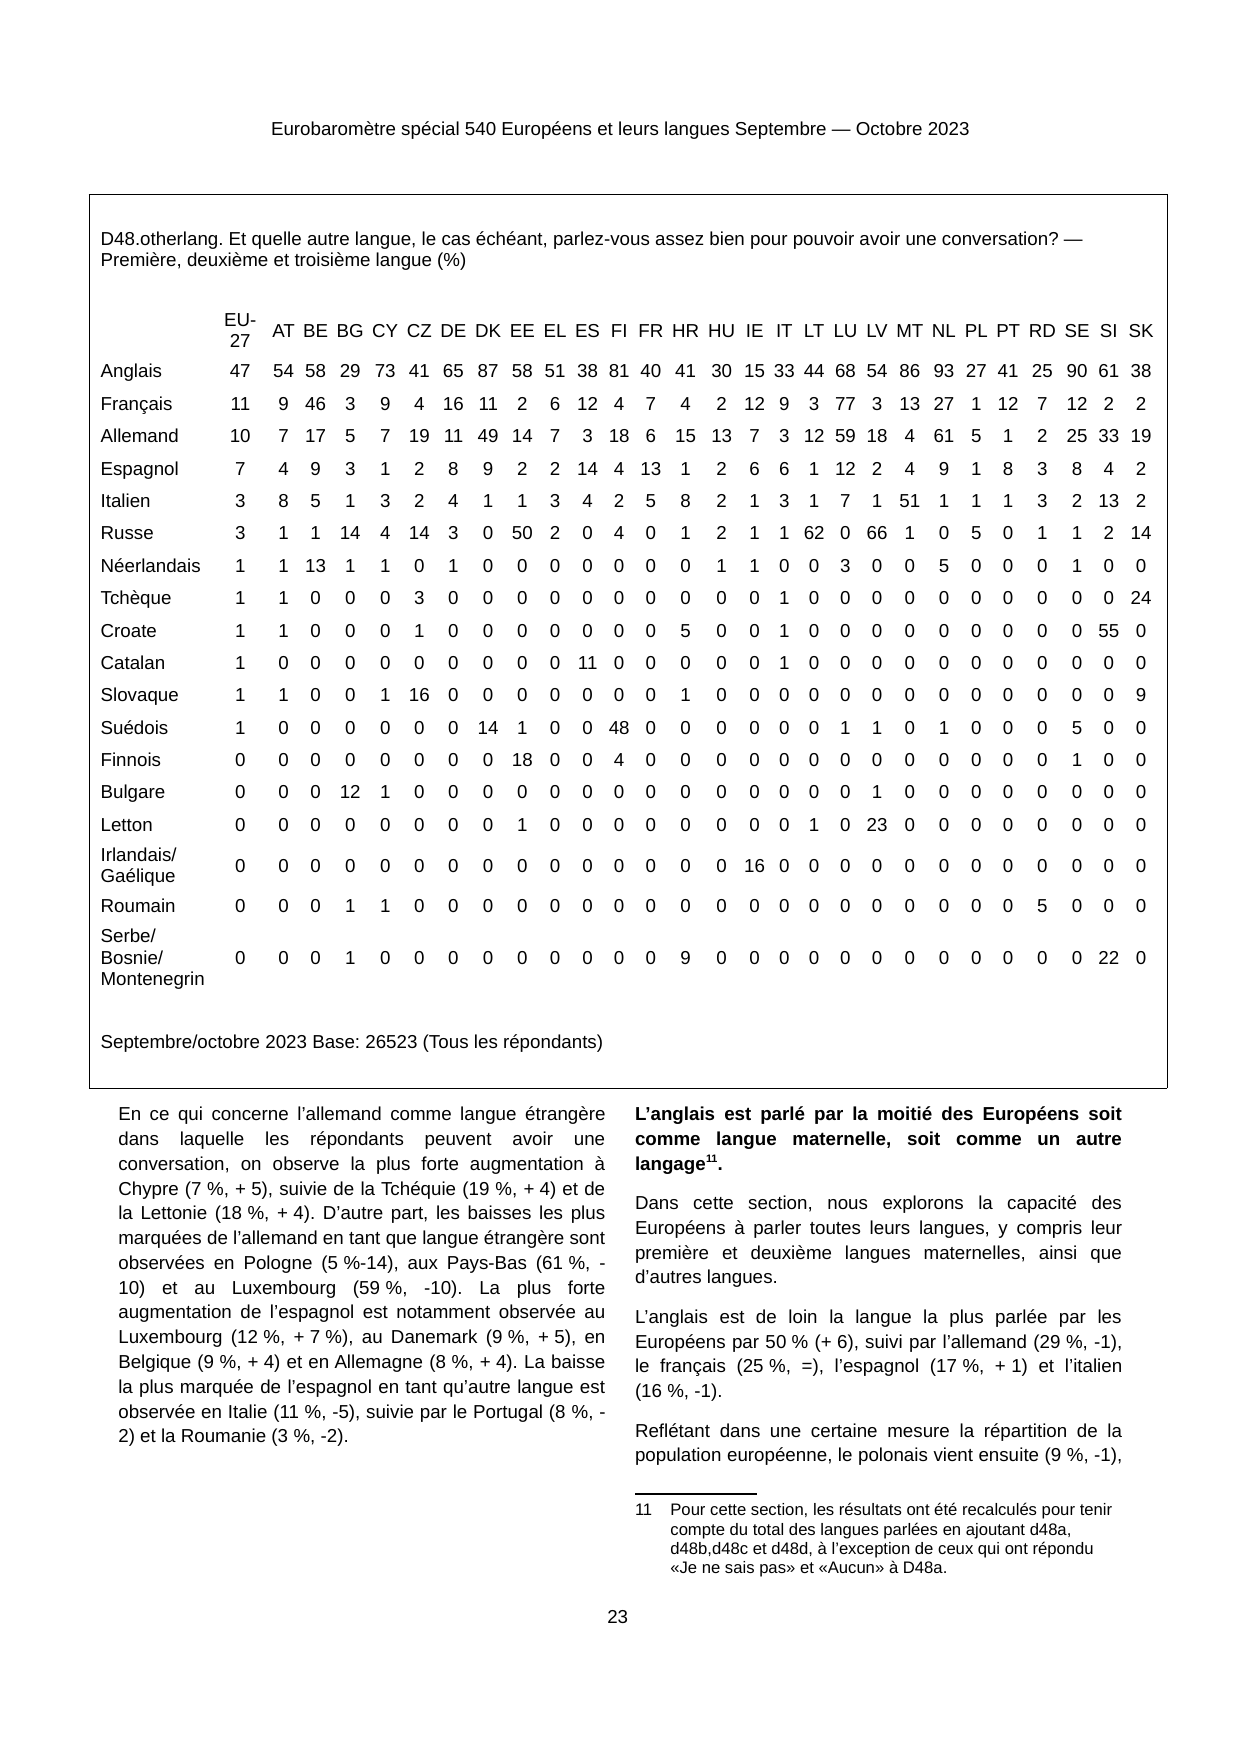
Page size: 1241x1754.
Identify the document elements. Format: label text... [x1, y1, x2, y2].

table_cell 0 [402, 776, 436, 808]
table_cell 0 [539, 711, 571, 743]
table_cell 0 [862, 679, 892, 711]
table_cell [471, 993, 505, 1025]
table_cell 0 [829, 646, 862, 679]
table_cell 0 [892, 776, 927, 808]
table_cell 0 [892, 922, 927, 993]
table_cell 1 [769, 517, 799, 549]
table_cell 1 [212, 549, 268, 582]
table_cell 0 [436, 808, 471, 841]
table_cell 0 [960, 922, 992, 993]
table_cell 0 [992, 582, 1024, 614]
table_cell 0 [862, 646, 892, 679]
table_cell 0 [539, 679, 571, 711]
table_cell 0 [436, 744, 471, 776]
table_cell [98, 306, 212, 355]
table_cell Italien [98, 484, 212, 517]
table_cell 0 [402, 744, 436, 776]
table_cell 0 [1060, 582, 1093, 614]
table_cell LT [799, 306, 829, 355]
table_cell 48 [604, 711, 634, 743]
table_cell 0 [539, 841, 571, 890]
table_cell Suédois [98, 711, 212, 743]
table_cell 93 [927, 355, 960, 387]
table_cell 8 [268, 484, 299, 517]
table_cell 2 [1123, 387, 1158, 419]
table_cell 2 [1094, 387, 1123, 419]
table_cell ES [571, 306, 604, 355]
table_cell 0 [505, 679, 539, 711]
table_cell 0 [402, 646, 436, 679]
table_cell [539, 274, 571, 306]
table_cell 3 [799, 387, 829, 419]
table_cell 3 [402, 582, 436, 614]
table_cell 0 [505, 841, 539, 890]
table_cell 0 [604, 614, 634, 646]
table_cell 0 [704, 890, 739, 922]
table_cell 0 [571, 890, 604, 922]
table_cell 0 [402, 922, 436, 993]
text L’anglais est de loin la langue la plus parlée par les Européens par 50 % (+ 6), suivi par l’allemand (29 %, -1), le français (25 %, =), l’espagnol (17 %, + 1) et l’italien (16 %, -1). [635, 1306, 1122, 1402]
table_cell 0 [604, 582, 634, 614]
table_cell 0 [667, 582, 703, 614]
table_cell 0 [212, 890, 268, 922]
table_cell 9 [368, 387, 402, 419]
table_cell 4 [436, 484, 471, 517]
table_cell 14 [471, 711, 505, 743]
table_cell 0 [332, 841, 367, 890]
table_cell 1 [368, 776, 402, 808]
table_cell 0 [799, 549, 829, 582]
table_cell 0 [1094, 582, 1123, 614]
table_cell IT [769, 306, 799, 355]
table_cell 0 [368, 841, 402, 890]
table_cell 0 [604, 841, 634, 890]
table_cell 11 [212, 387, 268, 419]
table_cell 54 [268, 355, 299, 387]
table_cell 0 [769, 711, 799, 743]
table_cell 0 [571, 549, 604, 582]
table_cell [604, 993, 634, 1025]
table_cell HU [704, 306, 739, 355]
table_cell 2 [402, 452, 436, 484]
table_cell 51 [892, 484, 927, 517]
table_cell 14 [332, 517, 367, 549]
table_cell 0 [829, 679, 862, 711]
table_cell 41 [402, 355, 436, 387]
table_cell 3 [332, 387, 367, 419]
table_cell 0 [960, 614, 992, 646]
table_cell 0 [634, 744, 667, 776]
table_cell 0 [1060, 776, 1093, 808]
table_cell [332, 274, 367, 306]
table_cell 7 [368, 420, 402, 452]
table_cell 14 [1123, 517, 1158, 549]
table_cell 4 [571, 484, 604, 517]
table_cell 0 [505, 890, 539, 922]
table_cell 0 [212, 808, 268, 841]
table_cell 3 [1024, 452, 1060, 484]
table_cell 0 [667, 841, 703, 890]
table_cell 12 [829, 452, 862, 484]
table_cell [604, 274, 634, 306]
table_cell 14 [505, 420, 539, 452]
table_cell 0 [740, 679, 769, 711]
table_cell 0 [604, 549, 634, 582]
table_cell 58 [299, 355, 332, 387]
table_cell 0 [1123, 614, 1158, 646]
table_cell 0 [704, 841, 739, 890]
table_cell 0 [704, 776, 739, 808]
table_cell 0 [571, 711, 604, 743]
table_cell [992, 274, 1024, 306]
table_cell 0 [992, 646, 1024, 679]
table_cell Roumain [98, 890, 212, 922]
table_cell [960, 993, 992, 1025]
table_cell 16 [436, 387, 471, 419]
table_cell 1 [368, 452, 402, 484]
table_cell LU [829, 306, 862, 355]
table_cell 12 [740, 387, 769, 419]
table_cell 19 [402, 420, 436, 452]
table_cell 0 [436, 646, 471, 679]
table_cell 10 [212, 420, 268, 452]
table_cell 0 [667, 776, 703, 808]
table_cell Néerlandais [98, 549, 212, 582]
table_cell 1 [1060, 549, 1093, 582]
table_cell 1 [992, 484, 1024, 517]
table_cell 22 [1094, 922, 1123, 993]
table_cell 0 [539, 614, 571, 646]
table_cell 0 [268, 841, 299, 890]
table_cell 0 [769, 679, 799, 711]
table_cell 1 [799, 808, 829, 841]
table_cell 81 [604, 355, 634, 387]
table_cell 0 [704, 744, 739, 776]
text [635, 177, 1122, 194]
table_cell 0 [299, 776, 332, 808]
table_cell 0 [799, 614, 829, 646]
table_cell [471, 274, 505, 306]
table_cell [1060, 993, 1093, 1025]
table_cell Français [98, 387, 212, 419]
table_cell 0 [799, 922, 829, 993]
table_cell 0 [960, 711, 992, 743]
table_cell 17 [299, 420, 332, 452]
table_cell PL [960, 306, 992, 355]
table_cell 0 [1024, 679, 1060, 711]
table_cell 0 [862, 922, 892, 993]
table_cell 0 [927, 808, 960, 841]
table_cell 0 [268, 922, 299, 993]
table_cell 0 [268, 890, 299, 922]
table_cell NL [927, 306, 960, 355]
table_cell 15 [740, 355, 769, 387]
table_cell 1 [471, 484, 505, 517]
table_cell Catalan [98, 646, 212, 679]
table_cell 0 [892, 711, 927, 743]
table_cell [571, 993, 604, 1025]
table_cell 0 [892, 646, 927, 679]
table_cell 0 [634, 614, 667, 646]
table_cell 0 [992, 549, 1024, 582]
table_cell 4 [368, 517, 402, 549]
table_cell 0 [268, 808, 299, 841]
table_cell 18 [604, 420, 634, 452]
table_cell 0 [704, 582, 739, 614]
table_cell 0 [368, 711, 402, 743]
table_cell 0 [704, 646, 739, 679]
table_cell [1123, 274, 1158, 306]
table_cell 0 [799, 646, 829, 679]
table_cell [829, 993, 862, 1025]
table_cell 1 [212, 711, 268, 743]
table_cell 62 [799, 517, 829, 549]
table_cell 4 [892, 420, 927, 452]
table_cell 2 [505, 387, 539, 419]
table_cell 58 [505, 355, 539, 387]
table_cell 0 [740, 776, 769, 808]
table_cell 0 [960, 582, 992, 614]
table_cell 1 [769, 614, 799, 646]
table_cell 6 [740, 452, 769, 484]
table_cell 0 [862, 582, 892, 614]
table_cell 0 [436, 711, 471, 743]
table_cell 8 [436, 452, 471, 484]
table_cell 87 [471, 355, 505, 387]
table_cell 0 [539, 890, 571, 922]
table_cell 0 [667, 890, 703, 922]
table_cell 0 [960, 744, 992, 776]
table_cell 0 [402, 808, 436, 841]
table_cell 0 [571, 808, 604, 841]
table_cell 1 [212, 679, 268, 711]
table_cell 3 [332, 452, 367, 484]
table_cell 0 [268, 776, 299, 808]
table_cell 0 [1094, 890, 1123, 922]
table_cell 9 [1123, 679, 1158, 711]
table_cell Russe [98, 517, 212, 549]
table_cell 5 [927, 549, 960, 582]
table_cell 0 [471, 679, 505, 711]
table_cell 0 [505, 549, 539, 582]
table_cell [1123, 993, 1158, 1025]
table_cell 1 [505, 484, 539, 517]
table_cell 3 [212, 517, 268, 549]
table_cell 0 [829, 890, 862, 922]
table_cell 9 [471, 452, 505, 484]
table_cell 1 [332, 484, 367, 517]
table_cell 1 [829, 711, 862, 743]
table_cell [212, 993, 268, 1025]
table_cell 0 [299, 890, 332, 922]
table_cell [368, 274, 402, 306]
text Reflétant dans une certaine mesure la répartition de la population européenne, le polonais vient ensuite (9 %, -1), [635, 1419, 1122, 1466]
table_cell 0 [571, 582, 604, 614]
table_cell 0 [829, 517, 862, 549]
table_cell 6 [769, 452, 799, 484]
table_cell 0 [268, 646, 299, 679]
table_cell 1 [799, 452, 829, 484]
table_cell Espagnol [98, 452, 212, 484]
table_cell 13 [892, 387, 927, 419]
table_cell 0 [799, 582, 829, 614]
table_cell 9 [667, 922, 703, 993]
table_cell 9 [268, 387, 299, 419]
table_cell 0 [992, 517, 1024, 549]
table_cell [769, 993, 799, 1025]
table_cell [927, 993, 960, 1025]
table_cell 61 [927, 420, 960, 452]
table_cell EU-27 [212, 306, 268, 355]
table_cell 0 [1094, 679, 1123, 711]
table_cell 11 [436, 420, 471, 452]
table_cell [634, 993, 667, 1025]
table_cell 1 [1060, 744, 1093, 776]
table_cell 12 [992, 387, 1024, 419]
table_cell 0 [539, 744, 571, 776]
table_cell 0 [402, 841, 436, 890]
table_cell Anglais [98, 355, 212, 387]
table_cell 33 [1094, 420, 1123, 452]
table_cell 0 [992, 711, 1024, 743]
table_cell 47 [212, 355, 268, 387]
table_cell 49 [471, 420, 505, 452]
table_cell [368, 993, 402, 1025]
table_cell 0 [1060, 890, 1093, 922]
table_cell 0 [299, 679, 332, 711]
table_cell 4 [402, 387, 436, 419]
table_cell [539, 993, 571, 1025]
table_cell 1 [892, 517, 927, 549]
table_cell 3 [571, 420, 604, 452]
table_cell 2 [704, 387, 739, 419]
table_cell 0 [829, 582, 862, 614]
table_cell [960, 274, 992, 306]
table_cell 0 [571, 776, 604, 808]
table_cell 0 [368, 646, 402, 679]
table_cell 1 [212, 614, 268, 646]
table_cell 0 [927, 582, 960, 614]
table_cell 73 [368, 355, 402, 387]
table_cell 2 [1094, 517, 1123, 549]
table_cell 1 [799, 484, 829, 517]
table_cell 0 [1123, 776, 1158, 808]
table_cell 0 [1060, 922, 1093, 993]
table_cell 3 [539, 484, 571, 517]
table_cell 68 [829, 355, 862, 387]
table_cell 5 [634, 484, 667, 517]
table_cell 1 [769, 646, 799, 679]
table_cell 38 [1123, 355, 1158, 387]
table_cell PT [992, 306, 1024, 355]
table_cell 5 [332, 420, 367, 452]
table_cell 9 [927, 452, 960, 484]
table_cell 0 [960, 646, 992, 679]
table_cell 0 [539, 922, 571, 993]
table_cell 0 [992, 841, 1024, 890]
table_cell 1 [927, 711, 960, 743]
table_cell 4 [604, 517, 634, 549]
table_cell 0 [960, 808, 992, 841]
table_cell [862, 993, 892, 1025]
table_cell Tchèque [98, 582, 212, 614]
table_cell 1 [667, 517, 703, 549]
table_cell 4 [604, 452, 634, 484]
table_cell 1 [212, 646, 268, 679]
table_cell 1 [862, 776, 892, 808]
table_cell 19 [1123, 420, 1158, 452]
table_cell 11 [571, 646, 604, 679]
table_cell 0 [960, 679, 992, 711]
table_cell 0 [704, 614, 739, 646]
table_cell [829, 274, 862, 306]
table_cell 6 [539, 387, 571, 419]
table_cell 0 [471, 646, 505, 679]
table_cell 3 [769, 420, 799, 452]
table_cell MT [892, 306, 927, 355]
table_cell 0 [799, 679, 829, 711]
table_cell 0 [892, 582, 927, 614]
table_cell 1 [332, 922, 367, 993]
table_cell 0 [1024, 808, 1060, 841]
table_cell 18 [505, 744, 539, 776]
table_cell 0 [1060, 808, 1093, 841]
table_cell 25 [1060, 420, 1093, 452]
table_cell 0 [1094, 646, 1123, 679]
table_cell 1 [268, 517, 299, 549]
table_cell 8 [1060, 452, 1093, 484]
table_cell 0 [1123, 744, 1158, 776]
table_cell 50 [505, 517, 539, 549]
table_cell [740, 274, 769, 306]
table_cell 4 [604, 744, 634, 776]
table_cell [1060, 274, 1093, 306]
table_cell 5 [299, 484, 332, 517]
table_cell 44 [799, 355, 829, 387]
table_cell 0 [892, 614, 927, 646]
table_cell 0 [571, 841, 604, 890]
table_cell 0 [829, 922, 862, 993]
table_cell 0 [862, 614, 892, 646]
table_cell 0 [799, 711, 829, 743]
table_cell 0 [927, 614, 960, 646]
table_cell 0 [667, 549, 703, 582]
table_cell 9 [769, 387, 799, 419]
table_cell BE [299, 306, 332, 355]
table_cell 1 [1060, 517, 1093, 549]
table_cell 0 [1024, 614, 1060, 646]
table_cell 23 [862, 808, 892, 841]
table_cell 0 [960, 549, 992, 582]
table_cell 0 [299, 646, 332, 679]
table_cell 0 [299, 711, 332, 743]
table_cell 1 [667, 452, 703, 484]
table_cell 18 [862, 420, 892, 452]
table_cell 3 [368, 484, 402, 517]
table_cell 3 [862, 387, 892, 419]
table_cell 0 [892, 744, 927, 776]
table_cell 0 [769, 922, 799, 993]
table_cell 3 [769, 484, 799, 517]
table_cell 0 [829, 776, 862, 808]
table_cell 5 [667, 614, 703, 646]
table_cell 6 [634, 420, 667, 452]
table_cell 0 [1094, 841, 1123, 890]
table_cell 0 [571, 679, 604, 711]
table_cell 0 [604, 808, 634, 841]
table_cell 0 [634, 808, 667, 841]
table_cell 1 [740, 484, 769, 517]
table_cell 0 [829, 614, 862, 646]
table_cell CY [368, 306, 402, 355]
table_cell 16 [740, 841, 769, 890]
table_cell 2 [704, 484, 739, 517]
table_cell 38 [571, 355, 604, 387]
table_cell 1 [505, 711, 539, 743]
table_cell 0 [268, 711, 299, 743]
table_cell 1 [740, 517, 769, 549]
table_cell 0 [992, 808, 1024, 841]
table_cell 0 [368, 744, 402, 776]
table_cell 7 [634, 387, 667, 419]
table_cell 0 [436, 890, 471, 922]
table_cell [98, 274, 212, 306]
table_cell 0 [704, 922, 739, 993]
table_cell [299, 274, 332, 306]
table_cell CZ [402, 306, 436, 355]
table_cell [505, 274, 539, 306]
table_cell 0 [212, 841, 268, 890]
table_cell [332, 993, 367, 1025]
table_cell 0 [471, 890, 505, 922]
table_cell 0 [992, 679, 1024, 711]
table_cell 0 [332, 711, 367, 743]
table_cell LV [862, 306, 892, 355]
table_cell 0 [992, 744, 1024, 776]
table_cell 0 [634, 517, 667, 549]
table_cell 1 [769, 582, 799, 614]
table_cell IE [740, 306, 769, 355]
table_cell 0 [634, 711, 667, 743]
table_cell 0 [634, 922, 667, 993]
table_cell 4 [268, 452, 299, 484]
table_cell [799, 274, 829, 306]
table_cell 5 [960, 517, 992, 549]
table_cell [268, 993, 299, 1025]
table_cell 12 [799, 420, 829, 452]
table_cell 0 [1060, 614, 1093, 646]
table_cell [402, 274, 436, 306]
table_cell [436, 993, 471, 1025]
table_cell 5 [1060, 711, 1093, 743]
table_cell 0 [634, 841, 667, 890]
table_cell 0 [471, 922, 505, 993]
table_cell 7 [740, 420, 769, 452]
table_cell 1 [667, 679, 703, 711]
table_cell 0 [1024, 582, 1060, 614]
table_cell 0 [471, 549, 505, 582]
table_cell 3 [212, 484, 268, 517]
table_cell 0 [927, 744, 960, 776]
table_cell 1 [862, 484, 892, 517]
table_cell 12 [1060, 387, 1093, 419]
table_cell [667, 274, 703, 306]
table_cell 1 [704, 549, 739, 582]
table_cell 0 [769, 744, 799, 776]
table_cell 0 [892, 679, 927, 711]
table_cell 0 [332, 744, 367, 776]
table_cell 0 [829, 808, 862, 841]
table_cell 8 [992, 452, 1024, 484]
table_cell 0 [332, 679, 367, 711]
table_cell 1 [268, 679, 299, 711]
table_cell 0 [402, 711, 436, 743]
table_cell 0 [704, 711, 739, 743]
table_cell 0 [571, 744, 604, 776]
table_cell Croate [98, 614, 212, 646]
table_cell 0 [436, 679, 471, 711]
table_cell 54 [862, 355, 892, 387]
table_cell 2 [539, 452, 571, 484]
table_cell 0 [299, 841, 332, 890]
table_cell 0 [332, 646, 367, 679]
table_cell 0 [769, 808, 799, 841]
table_cell 0 [1024, 922, 1060, 993]
table_cell [634, 274, 667, 306]
table_cell 0 [1024, 744, 1060, 776]
table_cell 33 [769, 355, 799, 387]
table_cell Finnois [98, 744, 212, 776]
table_cell 41 [992, 355, 1024, 387]
table_cell 0 [892, 841, 927, 890]
table_cell 5 [960, 420, 992, 452]
table_cell DE [436, 306, 471, 355]
table_cell 0 [299, 808, 332, 841]
table_cell 0 [471, 614, 505, 646]
table_cell 8 [667, 484, 703, 517]
table_cell 0 [740, 744, 769, 776]
table_cell 0 [436, 582, 471, 614]
table_cell 1 [960, 484, 992, 517]
table_cell 0 [799, 890, 829, 922]
table_cell 66 [862, 517, 892, 549]
table_cell 2 [1123, 452, 1158, 484]
table_cell [268, 274, 299, 306]
table_cell 0 [634, 549, 667, 582]
table_cell 0 [892, 549, 927, 582]
table_cell 2 [1123, 484, 1158, 517]
table_cell 0 [667, 744, 703, 776]
table_cell 0 [402, 890, 436, 922]
table_cell EL [539, 306, 571, 355]
table_cell [992, 993, 1024, 1025]
table_cell 0 [604, 922, 634, 993]
table_cell 0 [862, 841, 892, 890]
table_cell 7 [268, 420, 299, 452]
text [90, 195, 1167, 1088]
table_cell 1 [505, 808, 539, 841]
table_cell 0 [505, 776, 539, 808]
table_cell 0 [799, 776, 829, 808]
table_cell [740, 993, 769, 1025]
table_cell 12 [571, 387, 604, 419]
table_cell 0 [634, 890, 667, 922]
table_cell FR [634, 306, 667, 355]
text Dans cette section, nous explorons la capacité des Européens à parler toutes leurs langues, y compris leur première et deuxième langues maternelles, ainsi que d’autres langues. [635, 1192, 1122, 1288]
table_cell 0 [471, 517, 505, 549]
table_cell 0 [1060, 841, 1093, 890]
table_cell 55 [1094, 614, 1123, 646]
table_cell 1 [402, 614, 436, 646]
table_cell 2 [539, 517, 571, 549]
table_cell 0 [1060, 646, 1093, 679]
table_cell 0 [992, 614, 1024, 646]
table_cell [436, 274, 471, 306]
table_cell 0 [436, 922, 471, 993]
table_cell 0 [299, 582, 332, 614]
table_cell 0 [332, 808, 367, 841]
table_cell [862, 274, 892, 306]
table_cell 27 [927, 387, 960, 419]
table_cell [799, 993, 829, 1025]
table_cell 0 [740, 808, 769, 841]
table_cell 41 [667, 355, 703, 387]
table_cell Letton [98, 808, 212, 841]
table_cell 0 [368, 922, 402, 993]
table_cell 0 [1094, 744, 1123, 776]
table_cell 1 [862, 711, 892, 743]
table_cell 0 [862, 744, 892, 776]
table_cell 0 [604, 776, 634, 808]
table_cell SK [1123, 306, 1158, 355]
table_cell 0 [571, 922, 604, 993]
table_cell 0 [704, 808, 739, 841]
table_cell 0 [927, 890, 960, 922]
table_cell 0 [212, 744, 268, 776]
table_cell 0 [927, 517, 960, 549]
table_cell 0 [740, 890, 769, 922]
table_cell 29 [332, 355, 367, 387]
table_cell 0 [505, 582, 539, 614]
table_cell [571, 274, 604, 306]
table_cell 1 [368, 890, 402, 922]
table_cell 0 [1123, 922, 1158, 993]
table_cell 0 [268, 744, 299, 776]
table_cell 0 [960, 890, 992, 922]
table_cell 0 [1123, 890, 1158, 922]
table_cell 25 [1024, 355, 1060, 387]
table_cell 0 [436, 614, 471, 646]
table_cell 0 [402, 549, 436, 582]
table_cell 7 [1024, 387, 1060, 419]
table_cell [1024, 993, 1060, 1025]
table_cell 0 [471, 808, 505, 841]
table_cell 0 [740, 646, 769, 679]
table_cell 0 [1123, 646, 1158, 679]
table_cell 1 [1024, 517, 1060, 549]
table_cell 1 [436, 549, 471, 582]
table_cell 2 [1060, 484, 1093, 517]
table_cell 2 [704, 517, 739, 549]
table_cell Allemand [98, 420, 212, 452]
table_cell 12 [332, 776, 367, 808]
table_cell 0 [992, 890, 1024, 922]
table_cell 2 [505, 452, 539, 484]
table_cell 0 [892, 890, 927, 922]
table_cell 0 [1123, 841, 1158, 890]
table_cell [892, 993, 927, 1025]
table_cell 1 [299, 517, 332, 549]
table_cell 0 [471, 776, 505, 808]
table_cell 0 [368, 808, 402, 841]
table_cell 0 [604, 646, 634, 679]
table_cell 1 [740, 549, 769, 582]
table_cell Irlandais/Gaélique [98, 841, 212, 890]
table_cell 0 [960, 776, 992, 808]
table_cell 59 [829, 420, 862, 452]
table_cell 0 [212, 922, 268, 993]
table_cell 0 [769, 549, 799, 582]
table_cell 1 [927, 484, 960, 517]
table_cell 0 [471, 582, 505, 614]
table_cell FI [604, 306, 634, 355]
table_cell 2 [604, 484, 634, 517]
table_cell 0 [1024, 549, 1060, 582]
table_cell 0 [604, 679, 634, 711]
table_cell 0 [212, 776, 268, 808]
table_cell 3 [436, 517, 471, 549]
table_cell 0 [299, 922, 332, 993]
table_cell 61 [1094, 355, 1123, 387]
table_cell 0 [332, 614, 367, 646]
table_cell 2 [402, 484, 436, 517]
table_cell 0 [1094, 808, 1123, 841]
table_cell 9 [299, 452, 332, 484]
table_cell [1094, 993, 1123, 1025]
table_cell 0 [740, 711, 769, 743]
table_cell [704, 993, 739, 1025]
table_cell 65 [436, 355, 471, 387]
table_cell 0 [571, 517, 604, 549]
table_cell 1 [368, 679, 402, 711]
table_cell 46 [299, 387, 332, 419]
table_cell 0 [1094, 549, 1123, 582]
table_cell 0 [1094, 776, 1123, 808]
table_cell 0 [634, 679, 667, 711]
table_cell 0 [892, 808, 927, 841]
table_cell 0 [740, 582, 769, 614]
table_cell 90 [1060, 355, 1093, 387]
table_cell 0 [539, 808, 571, 841]
table_cell 0 [704, 679, 739, 711]
table_cell SI [1094, 306, 1123, 355]
table_cell Septembre/octobre 2023 Base: 26523 (Tous les répondants) [98, 1025, 1158, 1057]
table_cell 0 [769, 776, 799, 808]
table_cell 40 [634, 355, 667, 387]
table_cell 4 [604, 387, 634, 419]
table_cell 15 [667, 420, 703, 452]
table_cell 2 [862, 452, 892, 484]
table_cell 0 [1123, 711, 1158, 743]
table_cell BG [332, 306, 367, 355]
table_cell 0 [960, 841, 992, 890]
table_cell 0 [667, 808, 703, 841]
table_cell 3 [829, 549, 862, 582]
table_cell 0 [799, 744, 829, 776]
table_cell 0 [539, 549, 571, 582]
table_cell 0 [571, 614, 604, 646]
table_cell 2 [1024, 420, 1060, 452]
table_cell AT [268, 306, 299, 355]
text L’anglais est parlé par la moitié des Européens soit comme langue maternelle, soit comme un autre langage. [635, 1089, 1122, 1174]
table_cell 0 [1024, 776, 1060, 808]
table_cell 0 [436, 776, 471, 808]
table_cell 7 [539, 420, 571, 452]
table_cell 0 [740, 614, 769, 646]
table_cell 0 [829, 841, 862, 890]
table_cell 0 [992, 922, 1024, 993]
table_cell 0 [471, 744, 505, 776]
table_cell 0 [829, 744, 862, 776]
table_cell 7 [829, 484, 862, 517]
table_cell 0 [667, 646, 703, 679]
table_cell 0 [299, 744, 332, 776]
table_cell [1094, 274, 1123, 306]
table_cell Bulgare [98, 776, 212, 808]
table_cell 77 [829, 387, 862, 419]
table_cell 0 [368, 614, 402, 646]
table_cell 13 [299, 549, 332, 582]
table_cell 51 [539, 355, 571, 387]
table_cell [505, 993, 539, 1025]
table_cell 1 [368, 549, 402, 582]
table_cell 4 [1094, 452, 1123, 484]
table_cell 4 [892, 452, 927, 484]
text En ce qui concerne l’allemand comme langue étrangère dans laquelle les répondants peuvent avoir une conversation, on observe la plus forte augmentation à Chypre (7 %, + 5), suivie de la Tchéquie (19 %, + 4) et de la Lettonie (18 %, + 4). D’autre part, les baisses les plus marquées de l’allemand en tant que langue étrangère sont observées en Pologne (5 %-14), aux Pays-Bas (61 %, -10) et au Luxembourg (59 %, -10). La plus forte augmentation de l’espagnol est notamment observée au Luxembourg (12 %, + 7 %), au Danemark (9 %, + 5), en Belgique (9 %, + 4) et en Allemagne (8 %, + 4). La baisse la plus marquée de l’espagnol en tant qu’autre langue est observée en Italie (11 %, -5), suivie par le Portugal (8 %, -2) et la Roumanie (3 %, -2). [118, 1089, 605, 1447]
table_cell 0 [634, 582, 667, 614]
table_cell [704, 274, 739, 306]
table_cell 30 [704, 355, 739, 387]
table_cell 0 [505, 614, 539, 646]
table_header D48.otherlang. Et quelle autre langue, le cas échéant, parlez-vous assez bien pour pouvoir avoir une conversation? — Première, deuxième et troisième langue (%) [98, 225, 1158, 273]
table_cell RD [1024, 306, 1060, 355]
table_cell 0 [927, 841, 960, 890]
table_cell 0 [1024, 841, 1060, 890]
table_cell 0 [927, 679, 960, 711]
table_cell 1 [212, 582, 268, 614]
table_cell 13 [1094, 484, 1123, 517]
table_cell 14 [402, 517, 436, 549]
table_cell 0 [634, 646, 667, 679]
table_cell 0 [539, 776, 571, 808]
table_cell Slovaque [98, 679, 212, 711]
table_cell 0 [1123, 808, 1158, 841]
table_cell 5 [1024, 890, 1060, 922]
table_cell 0 [1094, 711, 1123, 743]
table_cell HR [667, 306, 703, 355]
table_cell 13 [704, 420, 739, 452]
table_cell 11 [471, 387, 505, 419]
table_cell [769, 274, 799, 306]
table_cell [299, 993, 332, 1025]
table_cell [667, 993, 703, 1025]
table_cell 1 [268, 614, 299, 646]
table_cell 0 [667, 711, 703, 743]
table_cell DK [471, 306, 505, 355]
table_cell 0 [332, 582, 367, 614]
table_cell 0 [1024, 711, 1060, 743]
table_cell [892, 274, 927, 306]
table_cell 1 [960, 452, 992, 484]
table_cell 2 [704, 452, 739, 484]
table_cell [1024, 274, 1060, 306]
table_cell 4 [667, 387, 703, 419]
table_cell [212, 274, 268, 306]
table_cell 0 [634, 776, 667, 808]
table_cell 0 [539, 646, 571, 679]
table_cell 0 [1060, 679, 1093, 711]
table_cell 16 [402, 679, 436, 711]
text Pour cette section, les résultats ont été recalculés pour tenir compte du total des langues parlées en ajoutant d48a, d48b,d48c et d48d, à l’exception de ceux qui ont répondu «Je ne sais pas» et «Aucun» à D48a. [635, 1500, 1122, 1577]
table_cell 1 [268, 549, 299, 582]
table_cell 0 [604, 890, 634, 922]
table_cell [402, 993, 436, 1025]
table_cell 0 [992, 776, 1024, 808]
table_cell 0 [862, 549, 892, 582]
table_cell 7 [212, 452, 268, 484]
table_cell 1 [332, 549, 367, 582]
table_cell 3 [1024, 484, 1060, 517]
table_cell 1 [960, 387, 992, 419]
table_cell EE [505, 306, 539, 355]
table_cell 1 [268, 582, 299, 614]
table_cell 27 [960, 355, 992, 387]
table_cell [927, 274, 960, 306]
table_cell 0 [927, 922, 960, 993]
table_cell 86 [892, 355, 927, 387]
table_cell 0 [505, 646, 539, 679]
table_cell 0 [740, 922, 769, 993]
table_cell Serbe/Bosnie/Montenegrin [98, 922, 212, 993]
table_cell 13 [634, 452, 667, 484]
table_cell 24 [1123, 582, 1158, 614]
table_cell 0 [769, 890, 799, 922]
table_cell 0 [1123, 549, 1158, 582]
table_cell 0 [471, 841, 505, 890]
table_cell SE [1060, 306, 1093, 355]
table_cell 1 [332, 890, 367, 922]
table_cell 0 [505, 922, 539, 993]
table_cell 1 [992, 420, 1024, 452]
table_cell 0 [539, 582, 571, 614]
table_cell 0 [1024, 646, 1060, 679]
table_cell 0 [927, 646, 960, 679]
table_cell [98, 993, 212, 1025]
table_cell 0 [862, 890, 892, 922]
table_cell 0 [436, 841, 471, 890]
table_cell 0 [927, 776, 960, 808]
table_cell 0 [368, 582, 402, 614]
table_cell 0 [769, 841, 799, 890]
table_cell 0 [799, 841, 829, 890]
table_cell 0 [299, 614, 332, 646]
table_cell 14 [571, 452, 604, 484]
